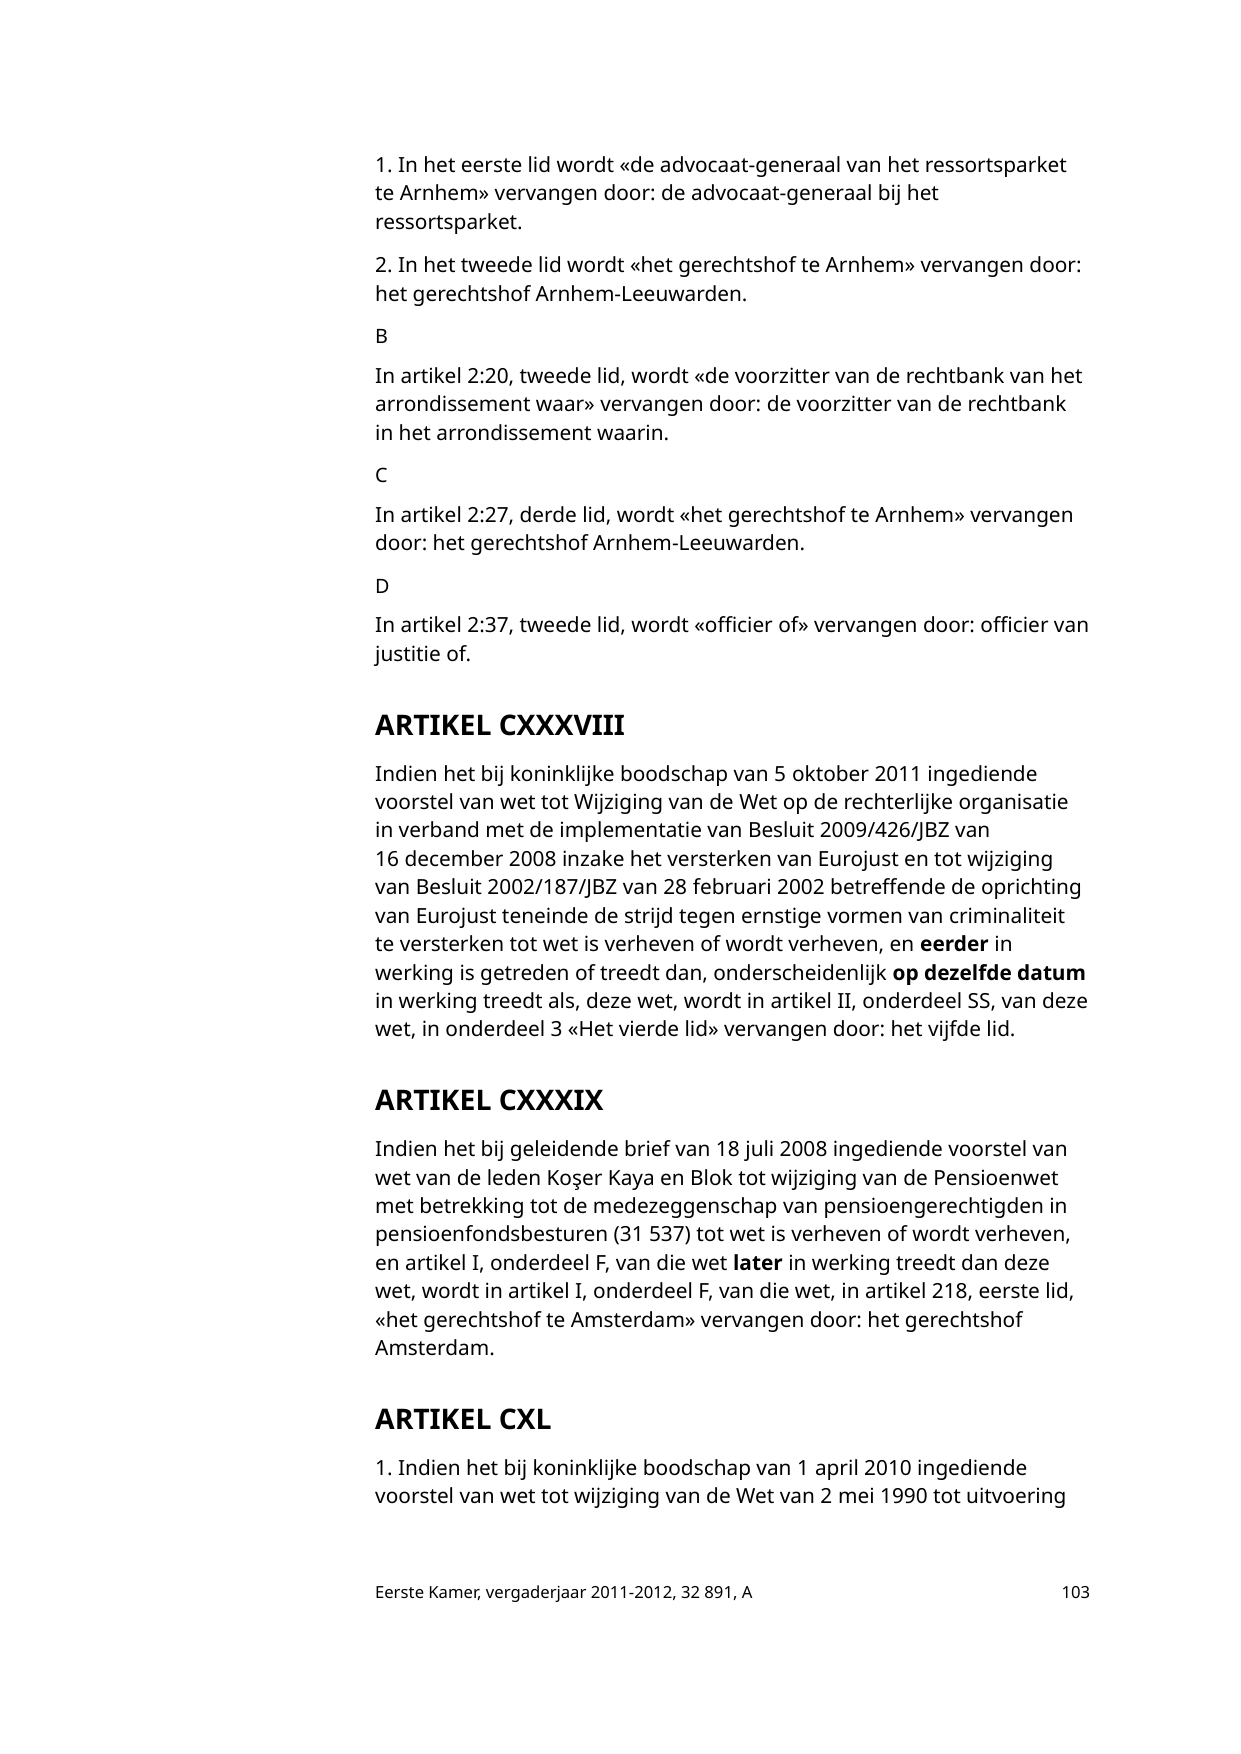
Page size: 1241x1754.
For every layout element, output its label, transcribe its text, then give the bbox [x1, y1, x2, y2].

text 1. Indien het bij koninklijke boodschap van 1 april 2010 ingediende voorstel van wet tot wijziging van de Wet van 2 mei 1990 tot uitvoering [375, 1453, 1090, 1510]
text 2. In het tweede lid wordt «het gerechtshof te Arnhem» vervangen door: het gerechtshof Arnhem-Leeuwarden. [375, 250, 1090, 307]
text B [375, 322, 1090, 349]
text In artikel 2:27, derde lid, wordt «het gerechtshof te Arnhem» vervangen door: het gerechtshof Arnhem-Leeuwarden. [375, 500, 1090, 557]
text Indien het bij koninklijke boodschap van 5 oktober 2011 ingediende voorstel van wet tot Wijziging van de Wet op de rechterlijke organisatie in verband met de implementatie van Besluit 2009/426/JBZ van 16 december 2008 inzake het versterken van Eurojust en tot wijziging van Besluit 2002/187/JBZ van 28 februari 2002 betreffende de oprichting van Eurojust teneinde de strijd tegen ernstige vormen van criminaliteit te versterken tot wet is verheven of wordt verheven, en eerder in werking is getreden of treedt dan, onderscheidenlijk op dezelfde datum in werking treedt als, deze wet, wordt in artikel II, onderdeel SS, van deze wet, in onderdeel 3 «Het vierde lid» vervangen door: het vijfde lid. [375, 759, 1090, 1043]
text In artikel 2:37, tweede lid, wordt «officier of» vervangen door: officier van justitie of. [375, 611, 1090, 667]
subtitle ARTIKEL CXXXVIII [375, 705, 1090, 744]
subtitle ARTIKEL CXXXIX [375, 1081, 1090, 1119]
text C [375, 461, 1090, 488]
subtitle ARTIKEL CXL [375, 1399, 1090, 1438]
text Indien het bij geleidende brief van 18 juli 2008 ingediende voorstel van wet van de leden Koşer Kaya en Blok tot wijziging van de Pensioenwet met betrekking tot de medezeggenschap van pensioengerechtigden in pensioenfondsbesturen (31 537) tot wet is verheven of wordt verheven, en artikel I, onderdeel F, van die wet later in werking treedt dan deze wet, wordt in artikel I, onderdeel F, van die wet, in artikel 218, eerste lid, «het gerechtshof te Amsterdam» vervangen door: het gerechtshof Amsterdam. [375, 1134, 1090, 1362]
text In artikel 2:20, tweede lid, wordt «de voorzitter van de rechtbank van het arrondissement waar» vervangen door: de voorzitter van de rechtbank in het arrondissement waarin. [375, 361, 1090, 446]
text D [375, 572, 1090, 599]
text 1. In het eerste lid wordt «de advocaat-generaal van het ressortsparket te Arnhem» vervangen door: de advocaat-generaal bij het ressortsparket. [375, 150, 1090, 235]
